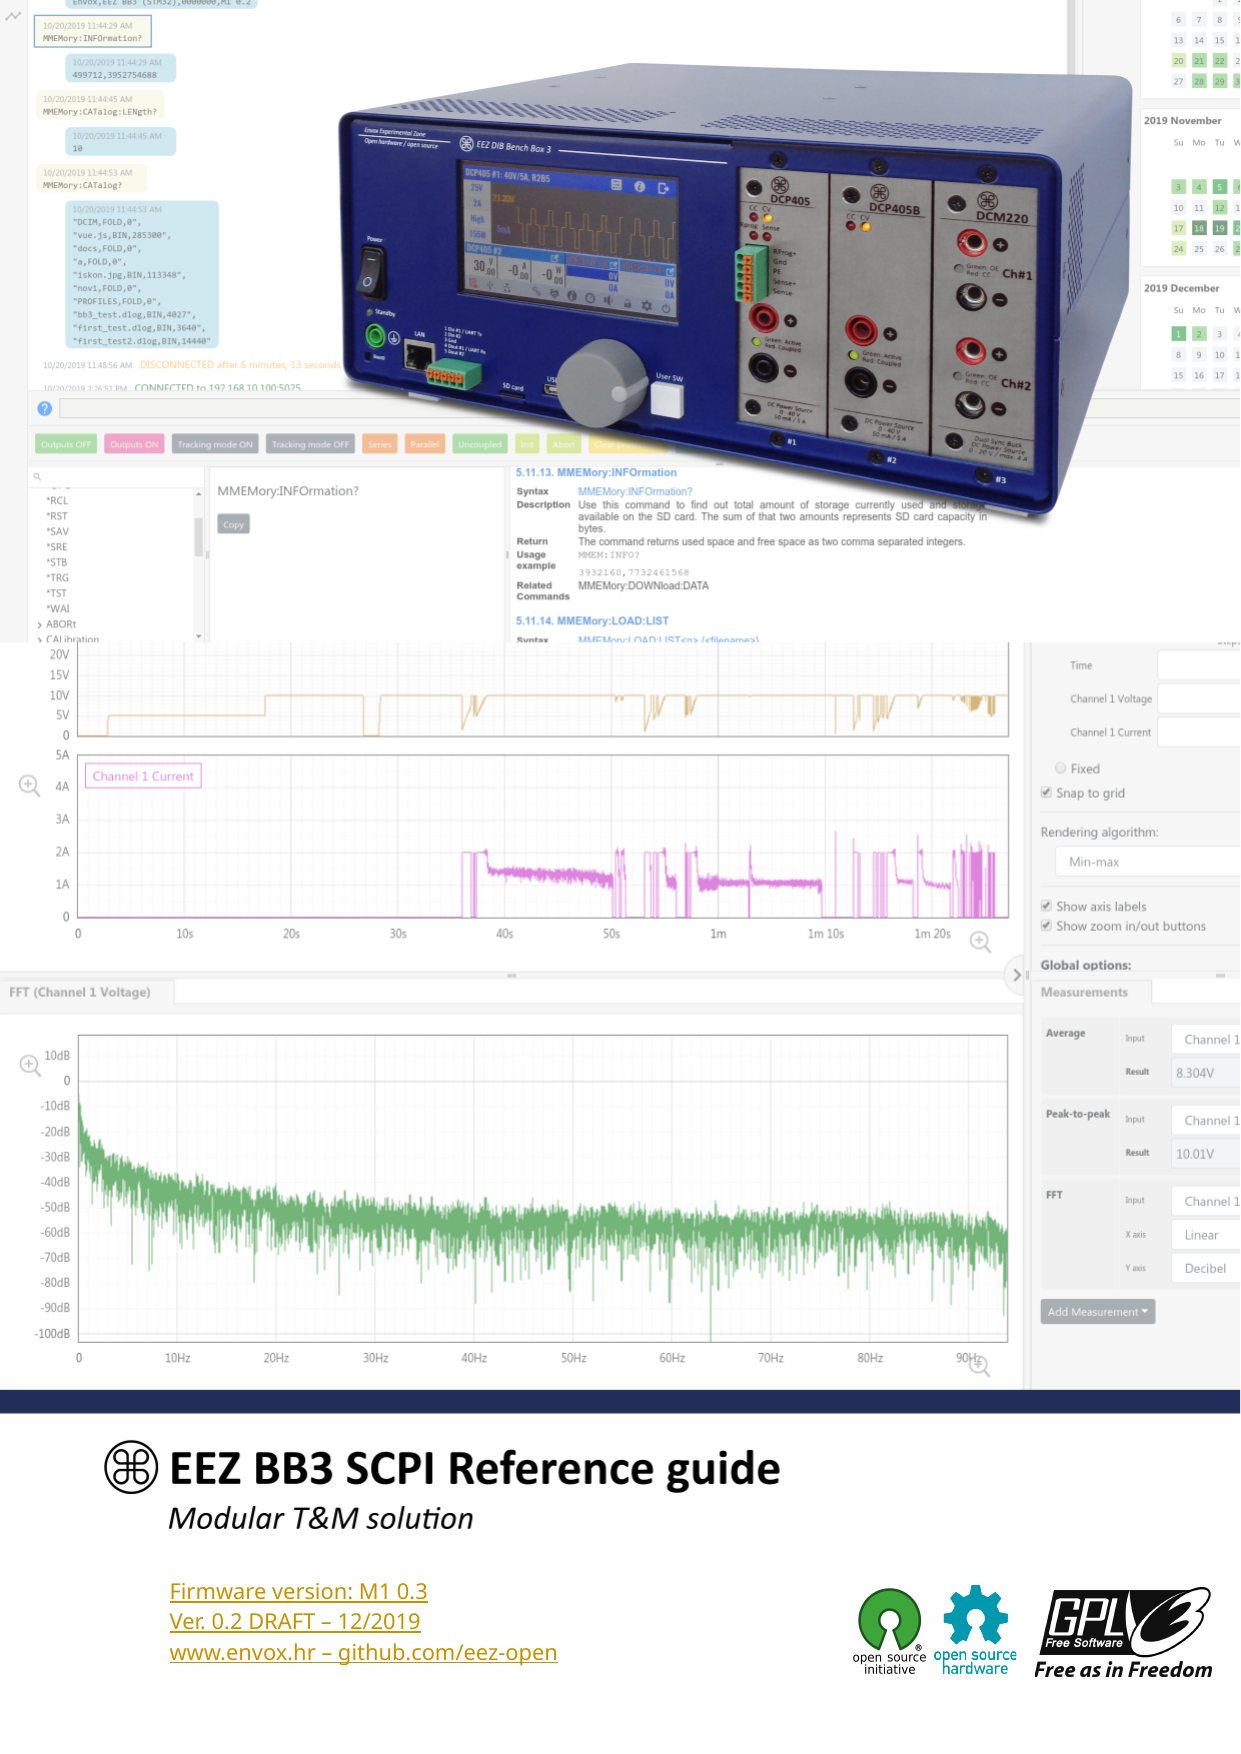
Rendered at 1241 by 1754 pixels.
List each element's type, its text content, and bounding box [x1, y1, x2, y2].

table_header [0, 1580, 163, 1712]
picture [0, 0, 1241, 1562]
table_header [1025, 1580, 1240, 1712]
picture [1034, 1587, 1212, 1677]
picture [934, 1585, 1017, 1674]
table_header [929, 1580, 1025, 1712]
picture [851, 1587, 928, 1676]
table_header [841, 1580, 928, 1712]
table_header Firmware version: M1 0.3 Ver. 0.2 DRAFT – 12/2019 www.envox.hr – github.com/eez-open [164, 1580, 841, 1712]
